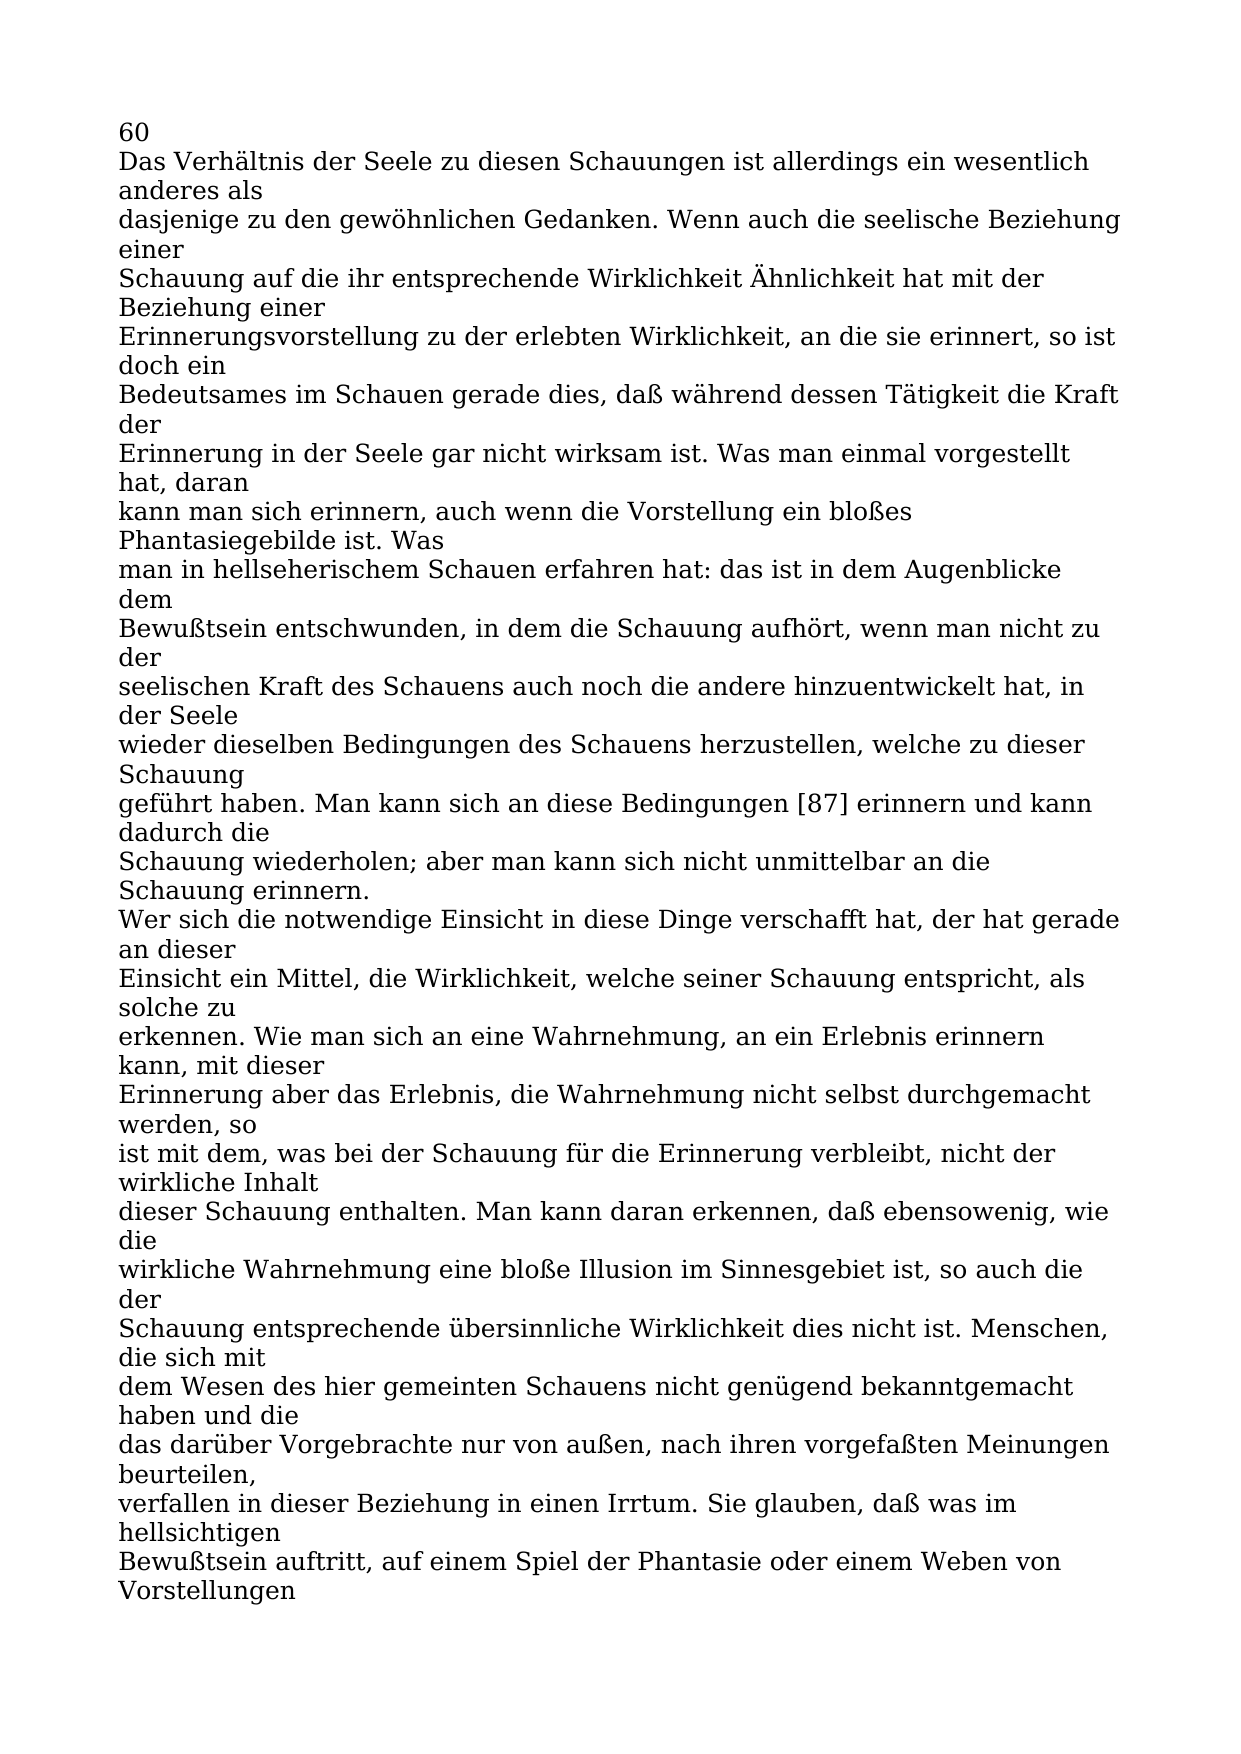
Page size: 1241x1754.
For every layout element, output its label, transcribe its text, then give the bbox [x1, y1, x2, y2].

text verfallen in dieser Beziehung in einen Irrtum. Sie glauben, daß was im hellsichtigen [118, 1489, 1122, 1547]
text Schauung entsprechende übersinnliche Wirklichkeit dies nicht ist. Menschen, die sich mit [118, 1314, 1122, 1372]
text Bewußtsein auftritt, auf einem Spiel der Phantasie oder einem Weben von Vorstellungen [118, 1547, 1122, 1606]
text Schauung auf die ihr entsprechende Wirklichkeit Ähnlichkeit hat mit der Beziehung einer [118, 264, 1122, 322]
text seelischen Kraft des Schauens auch noch die andere hinzuentwickelt hat, in der Seele [118, 672, 1122, 731]
text wirkliche Wahrnehmung eine bloße Illusion im Sinnesgebiet ist, so auch die der [118, 1256, 1122, 1314]
text 60 [118, 118, 1122, 147]
text man in hellseherischem Schauen erfahren hat: das ist in dem Augenblicke dem [118, 556, 1122, 614]
text dieser Schauung enthalten. Man kann daran erkennen, daß ebensowenig, wie die [118, 1197, 1122, 1256]
text Wer sich die notwendige Einsicht in diese Dinge verschafft hat, der hat gerade an dieser [118, 906, 1122, 964]
text wieder dieselben Bedingungen des Schauens herzustellen, welche zu dieser Schauung [118, 731, 1122, 789]
text Das Verhältnis der Seele zu diesen Schauungen ist allerdings ein wesentlich anderes als [118, 147, 1122, 206]
text Erinnerung aber das Erlebnis, die Wahrnehmung nicht selbst durchgemacht werden, so [118, 1081, 1122, 1139]
text erkennen. Wie man sich an eine Wahrnehmung, an ein Erlebnis erinnern kann, mit dieser [118, 1022, 1122, 1081]
text Einsicht ein Mittel, die Wirklichkeit, welche seiner Schauung entspricht, als solche zu [118, 964, 1122, 1022]
text Erinnerung in der Seele gar nicht wirksam ist. Was man einmal vorgestellt hat, daran [118, 439, 1122, 497]
text dasjenige zu den gewöhnlichen Gedanken. Wenn auch die seelische Beziehung einer [118, 206, 1122, 264]
text ist mit dem, was bei der Schauung für die Erinnerung verbleibt, nicht der wirkliche Inhalt [118, 1139, 1122, 1197]
text kann man sich erinnern, auch wenn die Vorstellung ein bloßes Phantasiegebilde ist. Was [118, 497, 1122, 556]
text Bedeutsames im Schauen gerade dies, daß während dessen Tätigkeit die Kraft der [118, 381, 1122, 439]
text geführt haben. Man kann sich an diese Bedingungen [87] erinnern und kann dadurch die [118, 789, 1122, 847]
text das darüber Vorgebrachte nur von außen, nach ihren vorgefaßten Meinungen beurteilen, [118, 1431, 1122, 1489]
text Erinnerungsvorstellung zu der erlebten Wirklichkeit, an die sie erinnert, so ist doch ein [118, 322, 1122, 381]
text Bewußtsein entschwunden, in dem die Schauung aufhört, wenn man nicht zu der [118, 614, 1122, 672]
text dem Wesen des hier gemeinten Schauens nicht genügend bekanntgemacht haben und die [118, 1372, 1122, 1431]
text Schauung wiederholen; aber man kann sich nicht unmittelbar an die Schauung erinnern. [118, 847, 1122, 906]
